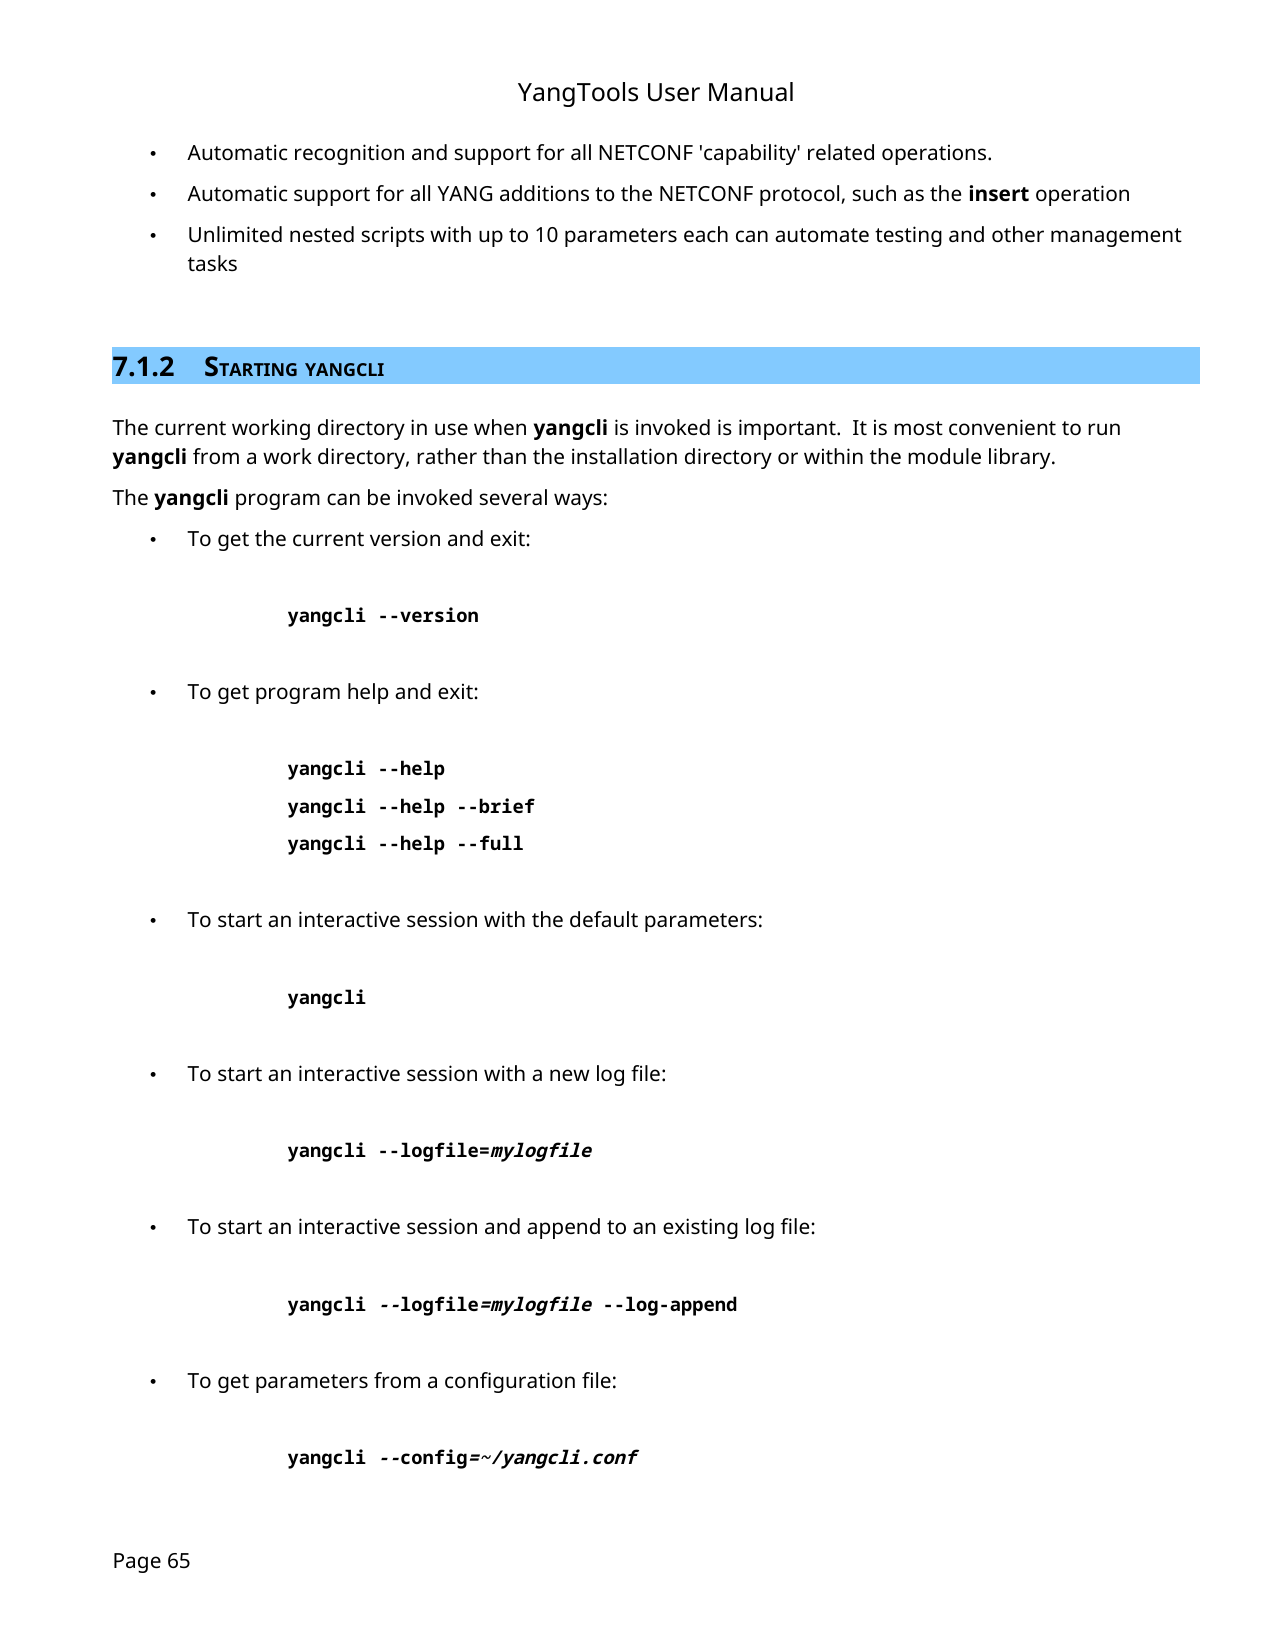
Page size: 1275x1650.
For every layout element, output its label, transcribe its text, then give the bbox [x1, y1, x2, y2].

list Unlimited nested scripts with up to 10 parameters each can automate testing and other management tasks [150, 220, 1200, 277]
list To get the current version and exit: [150, 524, 1200, 552]
text yangcli --version [139, 602, 1200, 628]
list To get parameters from a configuration file: [150, 1366, 1200, 1394]
text yangcli --config=~/yangcli.conf [139, 1444, 1200, 1470]
text The current working directory in use when yangcli is invoked is important. It is most convenient to run yangcli from a work directory, rather than the installation directory or within the module library. [112, 413, 1200, 470]
text yangcli --logfile=mylogfile [139, 1137, 1200, 1163]
text yangcli [139, 984, 1200, 1009]
list Automatic support for all YANG additions to the NETCONF protocol, such as the insert operation [150, 179, 1200, 208]
text yangcli --help --brief [139, 793, 1200, 819]
text The yangcli program can be invoked several ways: [112, 483, 1200, 511]
text yangcli --logfile=mylogfile --log-append [139, 1291, 1200, 1316]
list To start an interactive session with a new log file: [150, 1059, 1200, 1087]
text yangcli --help [139, 756, 1200, 781]
list To start an interactive session and append to an existing log file: [150, 1212, 1200, 1241]
subtitle Starting yangcli [112, 347, 1200, 384]
list To get program help and exit: [150, 677, 1200, 706]
text yangcli --help --full [139, 831, 1200, 856]
list Automatic recognition and support for all NETCONF 'capability' related operations. [150, 138, 1200, 167]
list To start an interactive session with the default parameters: [150, 906, 1200, 934]
